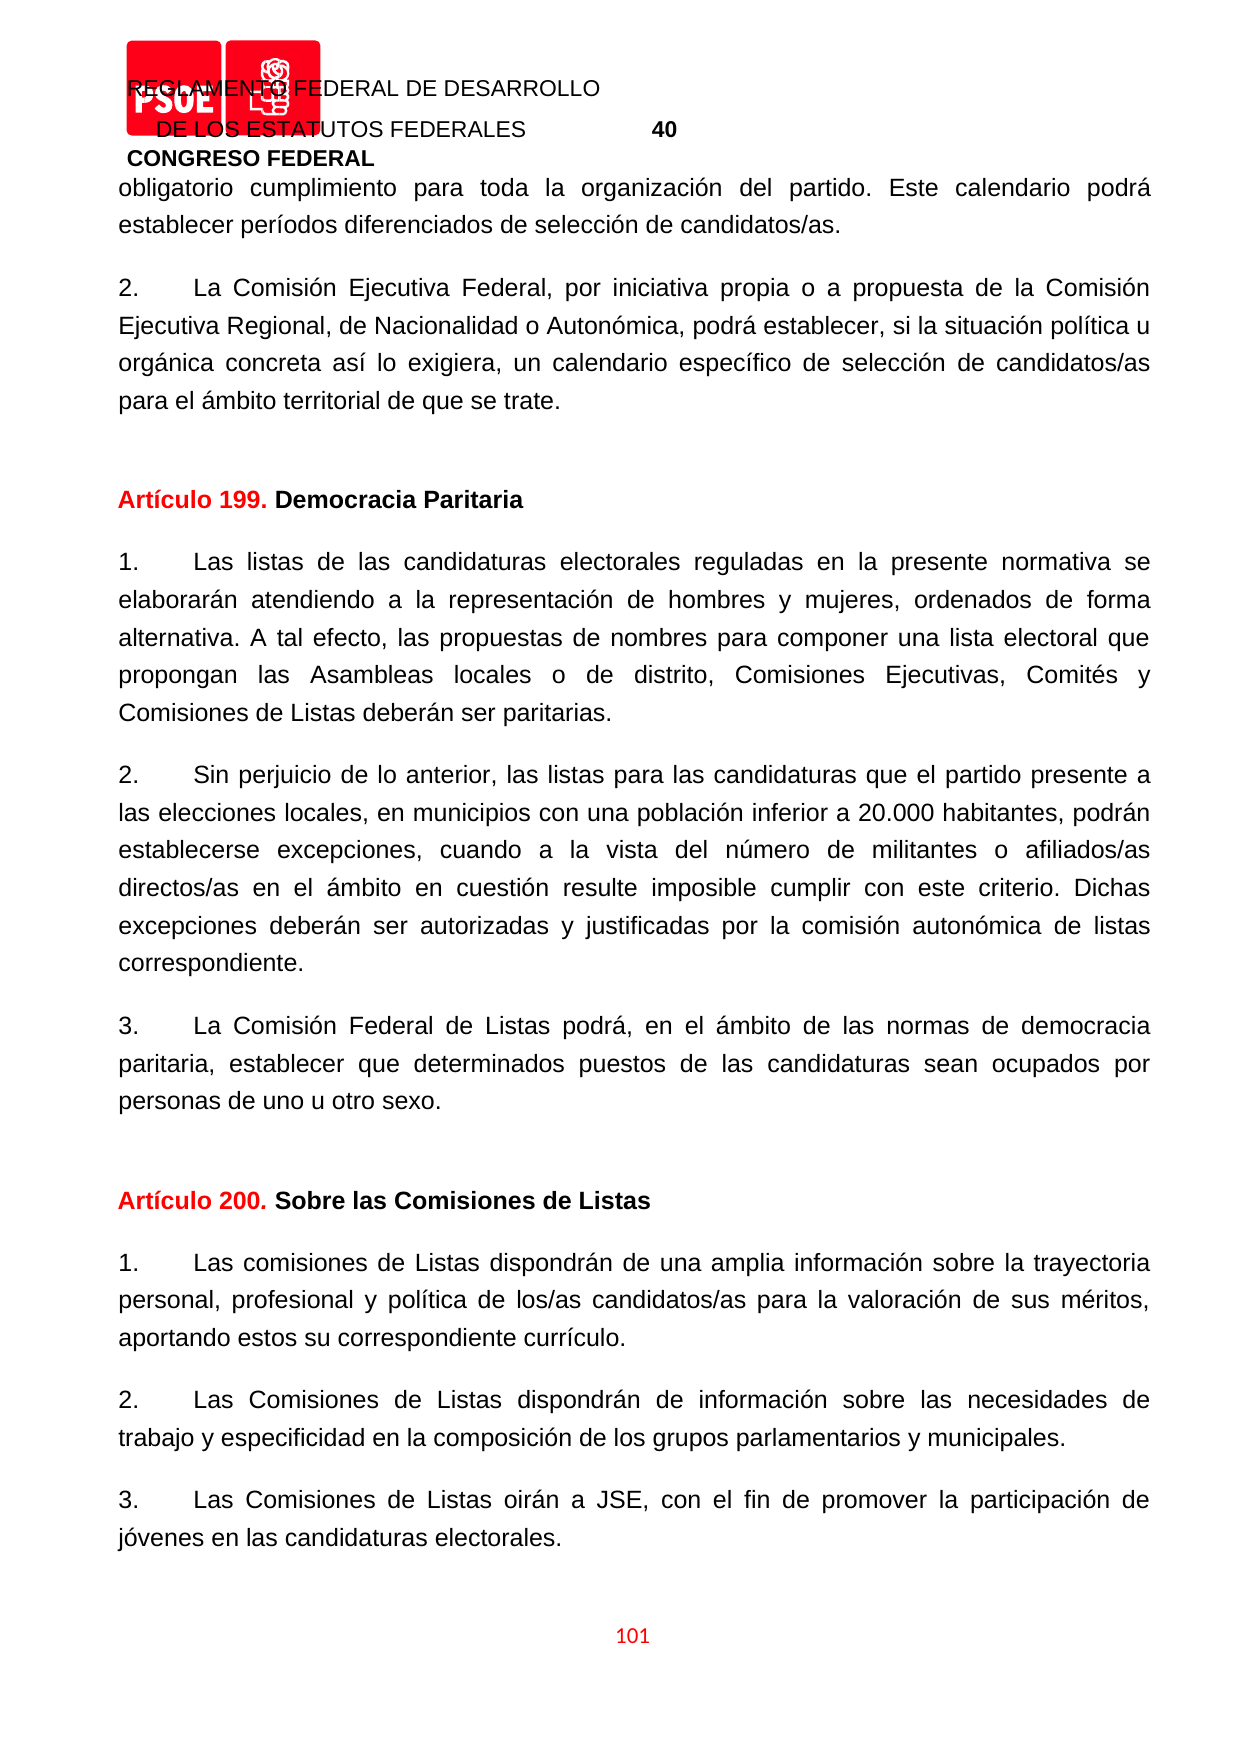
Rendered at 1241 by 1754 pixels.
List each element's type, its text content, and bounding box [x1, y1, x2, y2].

list Las listas de las candidaturas electorales reguladas en la presente normativa se elaborarán atendiendo a la representación de hombres y mujeres, ordenados de forma alternativa. A tal efecto, las propuestas de nombres para componer una lista electoral que propongan las Asambleas locales o de distrito, Comisiones Ejecutivas, Comités y Comisiones de Listas deberán ser paritarias. [118, 547, 1152, 726]
list Las Comisiones de Listas oirán a JSE, con el fin de promover la participación de jóvenes en las candidaturas electorales. [118, 1486, 1152, 1552]
list La Comisión Ejecutiva Federal, por iniciativa propia o a propuesta de la Comisión Ejecutiva Regional, de Nacionalidad o Autonómica, podrá establecer, si la situación política u orgánica concreta así lo exigiera, un calendario específico de selección de candidatos/as para el ámbito territorial de que se trate. [118, 273, 1152, 415]
list La Comisión Federal de Listas podrá, en el ámbito de las normas de democracia paritaria, establecer que determinados puestos de las candidaturas sean ocupados por personas de uno u otro sexo. [118, 1011, 1152, 1115]
list Las comisiones de Listas dispondrán de una amplia información sobre la trayectoria personal, profesional y política de los/as candidatos/as para la valoración de sus méritos, aportando estos su correspondiente currículo. [118, 1247, 1152, 1351]
list Sin perjuicio de lo anterior, las listas para las candidaturas que el partido presente a las elecciones locales, en municipios con una población inferior a 20.000 habitantes, podrán establecerse excepciones, cuando a la vista del número de militantes o afiliados/as directos/as en el ámbito en cuestión resulte imposible cumplir con este criterio. Dichas excepciones deberán ser autorizadas y justificadas por la comisión autonómica de listas correspondiente. [118, 760, 1152, 977]
list obligatorio cumplimiento para toda la organización del partido. Este calendario podrá establecer períodos diferenciados de selección de candidatos/as. [118, 173, 1152, 239]
text Artículo 200. Sobre las Comisiones de Listas [117, 1186, 1152, 1214]
text Artículo 199. Democracia Paritaria [117, 486, 1152, 514]
list Las Comisiones de Listas dispondrán de información sobre las necesidades de trabajo y especificidad en la composición de los grupos parlamentarios y municipales. [118, 1385, 1152, 1452]
